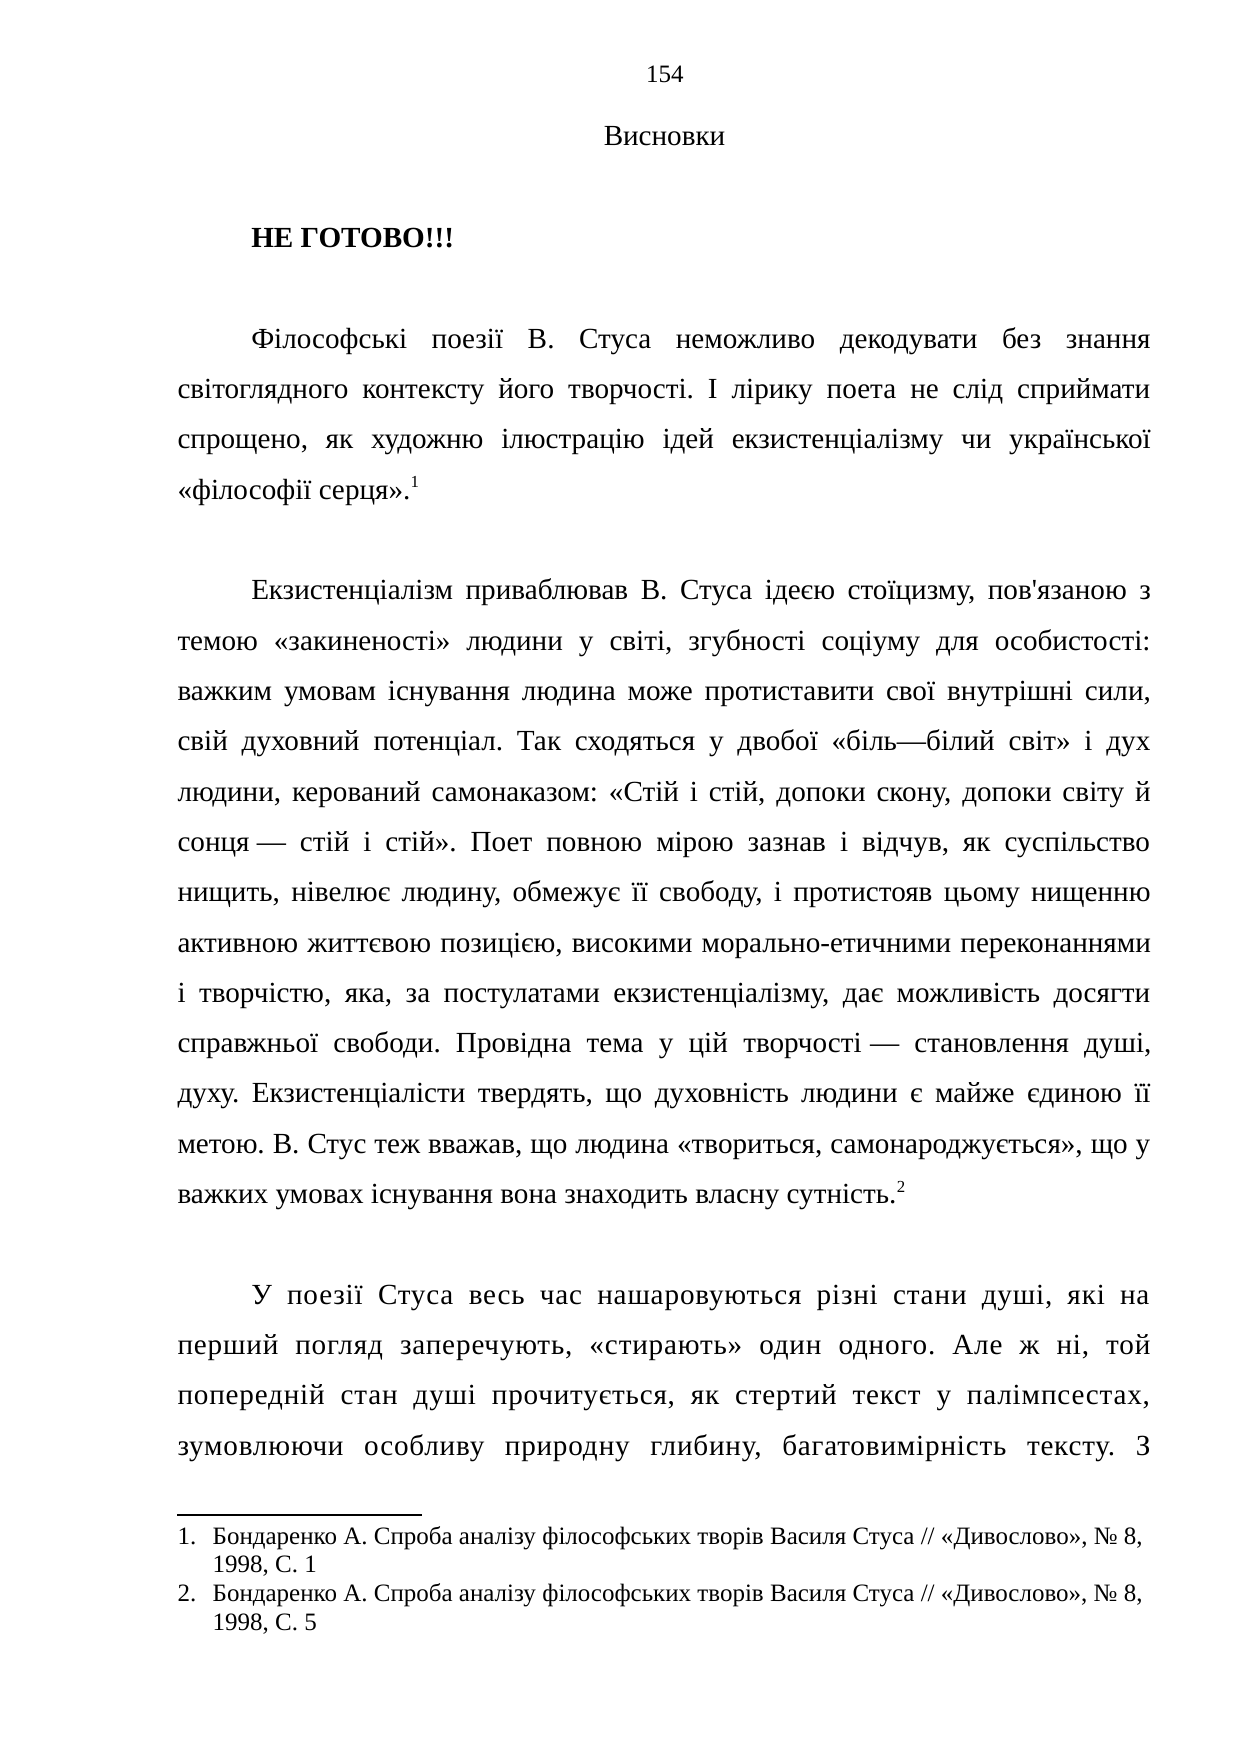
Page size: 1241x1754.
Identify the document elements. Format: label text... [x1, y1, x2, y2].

text Бондаренко А. Спроба аналізу філософських творів Василя Стуса // «Дивослово», № 8, 1998, С. 1 [177, 1521, 1152, 1578]
text У поезії Стуса весь час нашаровуються різні стани душі, які на перший погляд заперечують, «стирають» один одного. Але ж ні, той попередній стан душі прочитується, як стертий текст у палімпсестах, зумовлюючи особливу природну глибину, багатовимірність тексту. З [177, 1277, 1152, 1461]
text Філософські поезії В. Стуса неможливо декодувати без знання світоглядного контексту його творчості. І лірику поета не слід сприймати спрощено, як художню ілюстрацію ідей екзистенціалізму чи української «філософії серця». [177, 321, 1152, 505]
subtitle Висновки [177, 118, 1152, 152]
text Екзистенціалізм приваблював В. Стуса ідеєю стоїцизму, пов'язаною з темою «закиненості» людини у світі, згубності соціуму для особистості: важким умовам існування людина може протиставити свої внутрішні сили, свій духовний потенціал. Так сходяться у двобої «біль—білий світ» і дух людини, керований самонаказом: «Стій і стій, допоки скону, допоки світу й сонця — стій і стій». Поет повною мірою зазнав і відчув, як суспільство нищить, нівелює людину, обмежує її свободу, і протистояв цьому нищенню активною життєвою позицією, високими морально-етичними переконаннями і творчістю, яка, за постулатами екзистенціалізму, дає можливість досягти справжньої свободи. Провідна тема у цій творчості — становлення душі, духу. Екзистенціалісти твердять, що духовність людини є майже єдиною її метою. В. Стус теж вважав, що людина «твориться, самонароджується», що у важких умовах існування вона знаходить власну сутність. [177, 572, 1152, 1210]
text НЕ ГОТОВО!!! [177, 220, 1152, 254]
text Бондаренко А. Спроба аналізу філософських творів Василя Стуса // «Дивослово», № 8, 1998, С. 5 [177, 1578, 1152, 1636]
